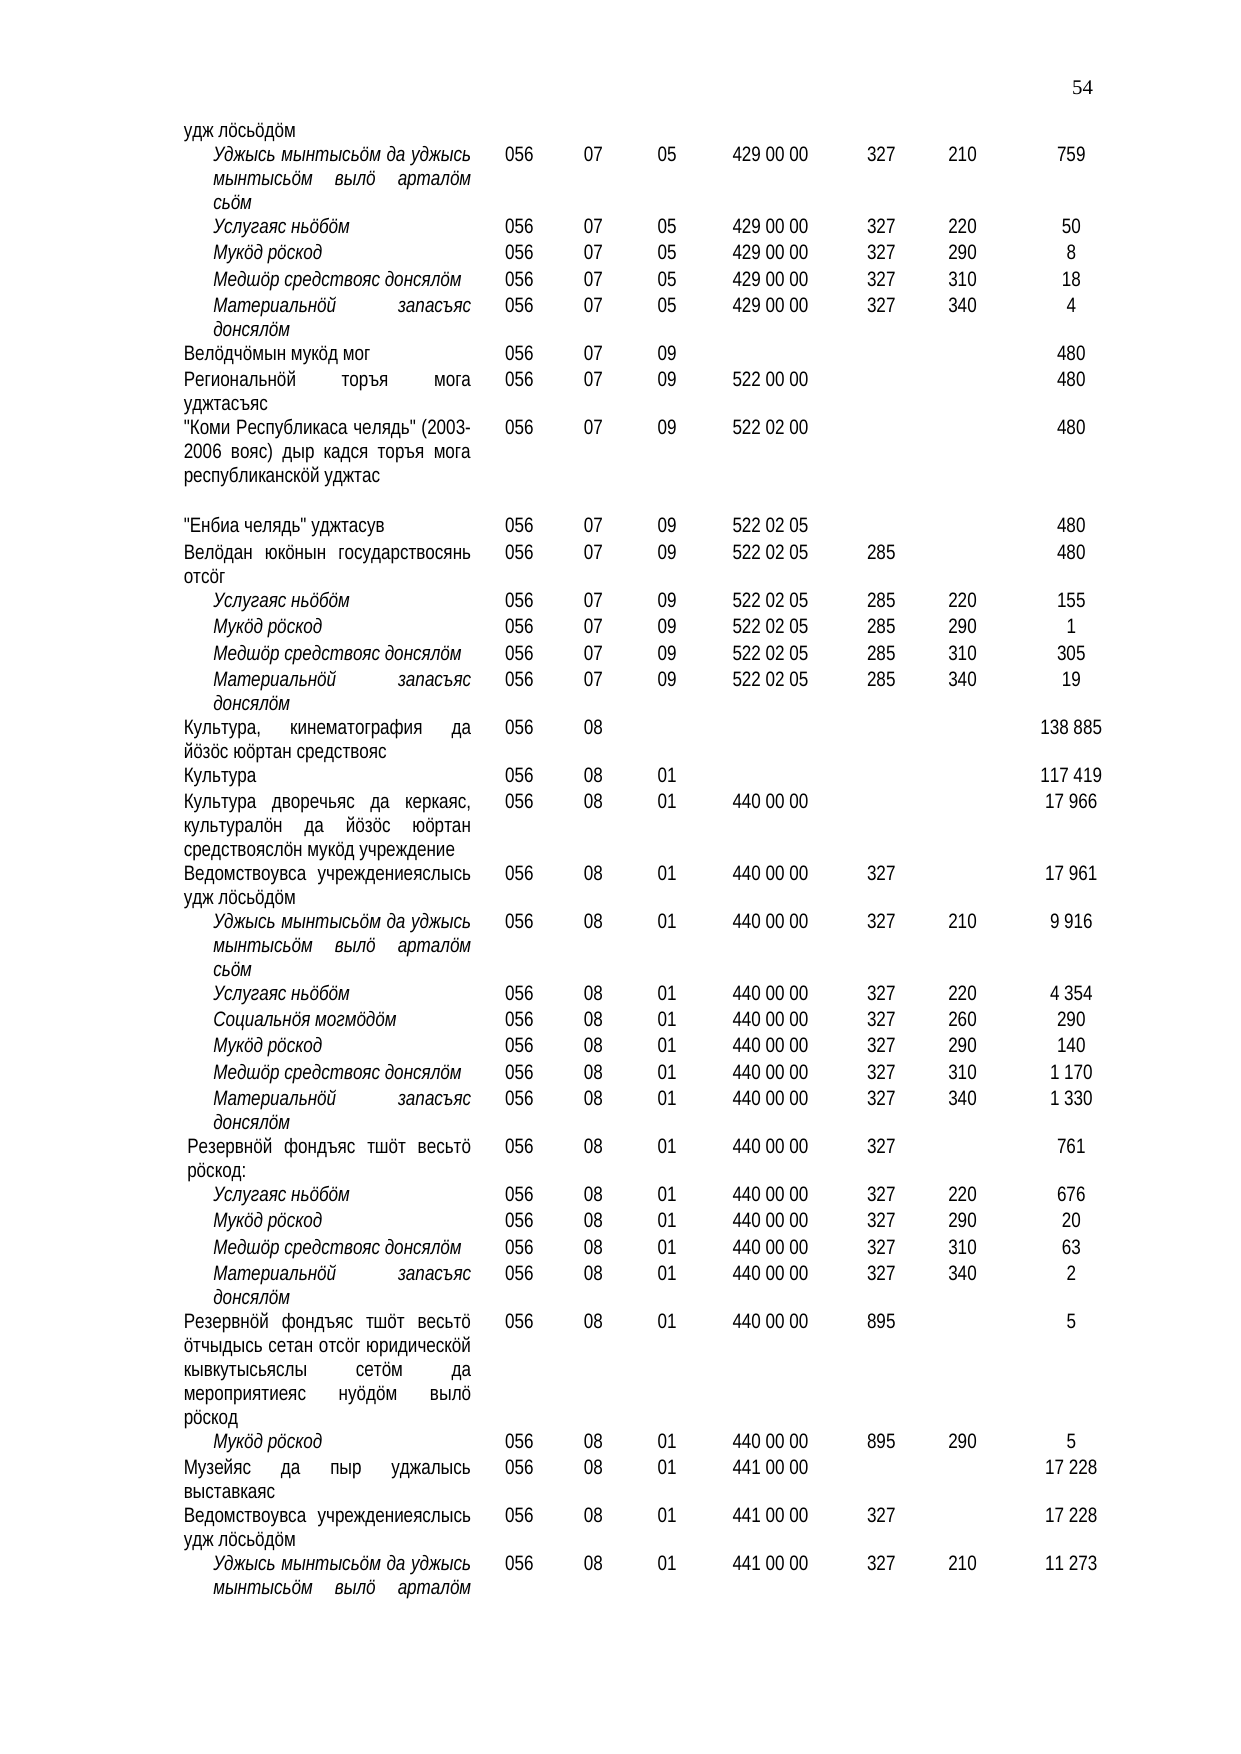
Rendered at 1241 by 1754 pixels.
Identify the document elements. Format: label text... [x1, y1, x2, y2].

table_cell 1 330 [999, 1086, 1143, 1134]
table_cell Резервнöй фондъяс тшöт весьтö рöскод: [172, 1134, 482, 1182]
table_cell 429 00 00 [704, 142, 837, 214]
table_cell 290 [999, 1007, 1143, 1033]
table_cell 056 [482, 1429, 556, 1455]
table_cell Уджысь мынтысьöм да уджысь мынтысьöм вылö арталöм сьöм [172, 909, 482, 981]
table_cell 01 [630, 1455, 704, 1503]
table_cell [704, 763, 837, 789]
table_cell 01 [630, 1503, 704, 1551]
table_cell 17 228 [999, 1503, 1143, 1551]
table_cell 07 [556, 667, 630, 715]
table_cell 220 [925, 981, 999, 1007]
table_cell [704, 487, 837, 513]
table_cell 522 02 05 [704, 640, 837, 667]
table_cell 327 [837, 1086, 925, 1134]
table_cell 17 228 [999, 1455, 1143, 1503]
table_cell 08 [556, 1429, 630, 1455]
table_cell 18 [999, 267, 1143, 293]
table_cell 07 [556, 267, 630, 293]
table_cell Материальнöй запасъяс донсялöм [172, 1086, 482, 1134]
table_cell 327 [837, 861, 925, 909]
table_cell 08 [556, 1455, 630, 1503]
table_cell 08 [556, 1033, 630, 1060]
table_cell [925, 861, 999, 909]
table_cell 340 [925, 293, 999, 341]
table_cell 440 00 00 [704, 1007, 837, 1033]
table_cell 05 [630, 293, 704, 341]
table_cell 056 [482, 588, 556, 614]
table_cell 327 [837, 1134, 925, 1182]
table_cell [999, 118, 1143, 142]
table_cell Культура дворечьяс да керкаяс, культуралöн да йöзöс юöртан средствояслöн мукöд учреждение [172, 789, 482, 861]
table_cell [925, 1503, 999, 1551]
table_cell 8 [999, 240, 1143, 267]
table_cell 056 [482, 640, 556, 667]
table_cell 19 [999, 667, 1143, 715]
table_cell 440 00 00 [704, 1182, 837, 1208]
table_cell [1143, 1033, 1217, 1060]
table_cell 155 [999, 588, 1143, 614]
table_cell 440 00 00 [704, 1134, 837, 1182]
table_cell 210 [925, 142, 999, 214]
table_cell 01 [630, 1309, 704, 1429]
table_cell 63 [999, 1235, 1143, 1261]
table_cell 440 00 00 [704, 1033, 837, 1060]
table_cell [1143, 487, 1217, 513]
table_cell 440 00 00 [704, 1086, 837, 1134]
table_cell 440 00 00 [704, 981, 837, 1007]
table_cell Медшöр средствояс донсялöм [172, 640, 482, 667]
table_cell 9 916 [999, 909, 1143, 981]
table_cell 138 885 [999, 715, 1143, 763]
table_cell 440 00 00 [704, 1309, 837, 1429]
table_cell Медшöр средствояс донсялöм [172, 1235, 482, 1261]
table_cell [1143, 1261, 1217, 1309]
table_cell 08 [556, 981, 630, 1007]
table_cell 056 [482, 1503, 556, 1551]
table_cell Велöдчöмын мукöд мог [172, 341, 482, 367]
table_cell 056 [482, 1208, 556, 1234]
table_cell [837, 763, 925, 789]
table_cell 08 [556, 1309, 630, 1429]
table_cell 340 [925, 1261, 999, 1309]
table_cell [630, 715, 704, 763]
table_cell Услугаяс ньöбöм [172, 214, 482, 240]
table_cell 310 [925, 267, 999, 293]
table_cell 327 [837, 1208, 925, 1234]
table_cell 210 [925, 909, 999, 981]
table_cell [925, 789, 999, 861]
table_cell Социальнöя могмöдöм [172, 1007, 482, 1033]
table_cell [172, 487, 482, 513]
table_cell 056 [482, 514, 556, 540]
table_cell [630, 118, 704, 142]
table_cell [837, 487, 925, 513]
table_cell 480 [999, 514, 1143, 540]
table_cell 056 [482, 1455, 556, 1503]
table_cell [1143, 861, 1217, 909]
table_cell 310 [925, 1060, 999, 1086]
table_cell 09 [630, 367, 704, 415]
table_cell 08 [556, 1086, 630, 1134]
table_cell 429 00 00 [704, 214, 837, 240]
table_cell 01 [630, 1429, 704, 1455]
table_cell 056 [482, 240, 556, 267]
table_cell 01 [630, 909, 704, 981]
table_cell [1143, 1208, 1217, 1234]
table_cell 285 [837, 540, 925, 588]
table_cell Уджысь мынтысьöм да уджысь мынтысьöм вылö арталöм сьöм [172, 142, 482, 214]
table_cell [1143, 1134, 1217, 1182]
table_cell 09 [630, 588, 704, 614]
table_cell Материальнöй запасъяс донсялöм [172, 667, 482, 715]
table_cell 05 [630, 142, 704, 214]
table_cell 05 [630, 240, 704, 267]
table_cell [1143, 789, 1217, 861]
table_cell 056 [482, 715, 556, 763]
table_cell [1143, 1309, 1217, 1429]
table_cell 01 [630, 981, 704, 1007]
table_cell 07 [556, 415, 630, 487]
table_cell [1143, 1429, 1217, 1455]
table_cell Велöдан юкöнын государствосянь отсöг [172, 540, 482, 588]
table_cell Ведомствоувса учреждениеяслысь удж лöсьöдöм [172, 861, 482, 909]
table_cell 522 02 05 [704, 614, 837, 640]
table_cell 441 00 00 [704, 1455, 837, 1503]
table_cell 522 02 05 [704, 588, 837, 614]
table_cell 305 [999, 640, 1143, 667]
table_cell Мукöд рöскод [172, 1429, 482, 1455]
table_cell 09 [630, 640, 704, 667]
table_cell 056 [482, 267, 556, 293]
table_cell 440 00 00 [704, 789, 837, 861]
table_cell 327 [837, 1182, 925, 1208]
table_cell [1143, 1086, 1217, 1134]
table_cell 01 [630, 1033, 704, 1060]
table_cell [925, 1309, 999, 1429]
table_cell Медшöр средствояс донсялöм [172, 1060, 482, 1086]
table_cell 1 [999, 614, 1143, 640]
table_cell [1143, 1235, 1217, 1261]
table_cell 327 [837, 981, 925, 1007]
table_cell 08 [556, 861, 630, 909]
table_cell 05 [630, 267, 704, 293]
table_cell Музейяс да пыр уджалысь выставкаяс [172, 1455, 482, 1503]
table_cell 210 [925, 1551, 999, 1599]
table_cell 056 [482, 861, 556, 909]
table_cell [837, 415, 925, 487]
table_cell 17 961 [999, 861, 1143, 909]
table_cell 01 [630, 1007, 704, 1033]
table_cell Ведомствоувса учреждениеяслысь удж лöсьöдöм [172, 1503, 482, 1551]
table_cell 01 [630, 1182, 704, 1208]
table_cell 429 00 00 [704, 293, 837, 341]
table_cell 08 [556, 1503, 630, 1551]
table_cell [925, 514, 999, 540]
table_cell 056 [482, 1060, 556, 1086]
table_cell 327 [837, 267, 925, 293]
table_cell 285 [837, 588, 925, 614]
table_cell 08 [556, 909, 630, 981]
table_cell 09 [630, 667, 704, 715]
table_cell 05 [630, 214, 704, 240]
table_cell Услугаяс ньöбöм [172, 588, 482, 614]
table_cell Мукöд рöскод [172, 1033, 482, 1060]
table_cell [1143, 763, 1217, 789]
table_cell 441 00 00 [704, 1503, 837, 1551]
table_cell 440 00 00 [704, 1261, 837, 1309]
table_cell 220 [925, 214, 999, 240]
table_cell 440 00 00 [704, 1060, 837, 1086]
table_cell Мукöд рöскод [172, 240, 482, 267]
table_cell 056 [482, 1182, 556, 1208]
table_cell 327 [837, 214, 925, 240]
table_cell 761 [999, 1134, 1143, 1182]
table_cell 327 [837, 240, 925, 267]
table_cell 07 [556, 614, 630, 640]
table_cell 056 [482, 1134, 556, 1182]
table_cell [556, 487, 630, 513]
table_cell 01 [630, 1086, 704, 1134]
table_cell 01 [630, 1261, 704, 1309]
table_cell 08 [556, 1007, 630, 1033]
table_cell 285 [837, 614, 925, 640]
table_cell [704, 341, 837, 367]
table_cell [925, 367, 999, 415]
table_cell 056 [482, 789, 556, 861]
table_cell [925, 415, 999, 487]
table_cell 340 [925, 1086, 999, 1134]
table_cell Материальнöй запасъяс донсялöм [172, 293, 482, 341]
table_cell [1143, 667, 1217, 715]
table_cell 895 [837, 1429, 925, 1455]
table_cell 08 [556, 715, 630, 763]
table_cell [925, 118, 999, 142]
table_cell [1143, 240, 1217, 267]
table_cell 056 [482, 981, 556, 1007]
table_cell 440 00 00 [704, 909, 837, 981]
table_cell [630, 487, 704, 513]
table_cell 327 [837, 1503, 925, 1551]
table_cell 09 [630, 415, 704, 487]
table_cell 440 00 00 [704, 1208, 837, 1234]
table_cell [837, 118, 925, 142]
table_cell Мукöд рöскод [172, 614, 482, 640]
table_cell 08 [556, 789, 630, 861]
table_cell 285 [837, 667, 925, 715]
table_cell 50 [999, 214, 1143, 240]
table_cell 340 [925, 667, 999, 715]
table_cell 440 00 00 [704, 1429, 837, 1455]
table_cell Резервнöй фондъяс тшöт весьтö öтчыдысь сетан отсöг юридическöй кывкутысьяслы сетöм да мероприятиеяс нуöдöм вылö рöскод [172, 1309, 482, 1429]
table_cell 056 [482, 415, 556, 487]
table_cell [1143, 640, 1217, 667]
table_cell [1143, 909, 1217, 981]
table_cell 056 [482, 1551, 556, 1599]
table_cell 056 [482, 1086, 556, 1134]
table_cell [1143, 267, 1217, 293]
table_cell Медшöр средствояс донсялöм [172, 267, 482, 293]
table_cell [1143, 614, 1217, 640]
table_cell 327 [837, 1060, 925, 1086]
table_cell 01 [630, 861, 704, 909]
table_cell [704, 715, 837, 763]
table_cell 480 [999, 341, 1143, 367]
table_cell 327 [837, 1261, 925, 1309]
table_cell "Коми Республикаса челядь" (2003-2006 вояс) дыр кадся торъя мога республиканскöй уджтас [172, 415, 482, 487]
table_cell [837, 341, 925, 367]
table_cell 09 [630, 514, 704, 540]
table_cell [837, 789, 925, 861]
table_cell 1 170 [999, 1060, 1143, 1086]
table_cell "Енбиа челядь" уджтасув [172, 514, 482, 540]
table_cell [925, 1134, 999, 1182]
table_cell [1143, 715, 1217, 763]
table_cell [1143, 540, 1217, 588]
table_cell Уджысь мынтысьöм да уджысь мынтысьöм вылö арталöм [172, 1551, 482, 1599]
table_cell [925, 763, 999, 789]
table_cell 056 [482, 667, 556, 715]
table_cell 327 [837, 1551, 925, 1599]
table_cell 07 [556, 540, 630, 588]
table_cell 01 [630, 1235, 704, 1261]
table_cell 522 02 05 [704, 540, 837, 588]
table_cell 117 419 [999, 763, 1143, 789]
table_cell 327 [837, 142, 925, 214]
table_cell 480 [999, 415, 1143, 487]
table_cell [556, 118, 630, 142]
table_cell 056 [482, 1261, 556, 1309]
table_cell [1143, 367, 1217, 415]
table_cell 056 [482, 614, 556, 640]
table_cell 01 [630, 789, 704, 861]
table_cell 522 02 05 [704, 514, 837, 540]
table_cell 07 [556, 367, 630, 415]
table_cell 220 [925, 588, 999, 614]
table_cell 522 02 00 [704, 415, 837, 487]
table_cell 522 00 00 [704, 367, 837, 415]
table_cell 08 [556, 763, 630, 789]
table_cell 290 [925, 240, 999, 267]
table_cell 056 [482, 341, 556, 367]
table_cell [1143, 341, 1217, 367]
table_cell 08 [556, 1235, 630, 1261]
table_cell [1143, 415, 1217, 487]
table_cell [837, 715, 925, 763]
table_cell 056 [482, 909, 556, 981]
table_cell [482, 487, 556, 513]
table_cell 429 00 00 [704, 240, 837, 267]
table_cell [1143, 1182, 1217, 1208]
table_cell 327 [837, 1235, 925, 1261]
table_cell 056 [482, 540, 556, 588]
table_cell 480 [999, 540, 1143, 588]
table_cell [925, 487, 999, 513]
table_cell Материальнöй запасъяс донсялöм [172, 1261, 482, 1309]
table_cell [925, 341, 999, 367]
table_cell 09 [630, 540, 704, 588]
table_cell [837, 1455, 925, 1503]
table_cell [1143, 214, 1217, 240]
table_cell 676 [999, 1182, 1143, 1208]
table_cell [837, 367, 925, 415]
table_cell [837, 514, 925, 540]
table_cell 522 02 05 [704, 667, 837, 715]
table_cell Культура, кинематография да йöзöс юöртан средствояс [172, 715, 482, 763]
table_cell 056 [482, 1235, 556, 1261]
table_cell 429 00 00 [704, 267, 837, 293]
table_cell 4 354 [999, 981, 1143, 1007]
table_cell 056 [482, 367, 556, 415]
table_cell 480 [999, 367, 1143, 415]
table_cell 895 [837, 1309, 925, 1429]
table_cell Услугаяс ньöбöм [172, 1182, 482, 1208]
table_cell [925, 540, 999, 588]
table_cell 140 [999, 1033, 1143, 1060]
table_cell 5 [999, 1429, 1143, 1455]
table_cell 056 [482, 1309, 556, 1429]
table_cell 5 [999, 1309, 1143, 1429]
table_cell 285 [837, 640, 925, 667]
table_cell 09 [630, 614, 704, 640]
table_cell 01 [630, 1208, 704, 1234]
table_cell 290 [925, 614, 999, 640]
table_cell 056 [482, 1007, 556, 1033]
table_cell 327 [837, 1007, 925, 1033]
table_cell 11 273 [999, 1551, 1143, 1599]
table_cell [999, 487, 1143, 513]
table_cell [1143, 142, 1217, 214]
table_cell [704, 118, 837, 142]
table_cell 290 [925, 1429, 999, 1455]
table_cell [1143, 981, 1217, 1007]
table_cell 310 [925, 1235, 999, 1261]
table_cell 260 [925, 1007, 999, 1033]
table_cell 08 [556, 1261, 630, 1309]
table_cell 441 00 00 [704, 1551, 837, 1599]
table_cell 08 [556, 1182, 630, 1208]
table_cell 01 [630, 763, 704, 789]
table_cell 07 [556, 240, 630, 267]
table_cell 07 [556, 514, 630, 540]
table_cell 056 [482, 142, 556, 214]
table_cell 759 [999, 142, 1143, 214]
table_cell [1143, 1060, 1217, 1086]
table_cell 08 [556, 1060, 630, 1086]
table_cell 056 [482, 293, 556, 341]
table_cell [1143, 514, 1217, 540]
table_cell [482, 118, 556, 142]
table_cell 327 [837, 909, 925, 981]
table_cell 056 [482, 763, 556, 789]
table_cell Услугаяс ньöбöм [172, 981, 482, 1007]
table_cell 440 00 00 [704, 861, 837, 909]
table_cell 327 [837, 1033, 925, 1060]
table_cell 440 00 00 [704, 1235, 837, 1261]
table_cell 08 [556, 1551, 630, 1599]
table_cell Мукöд рöскод [172, 1208, 482, 1234]
table_cell 17 966 [999, 789, 1143, 861]
table_cell 220 [925, 1182, 999, 1208]
table_cell 01 [630, 1060, 704, 1086]
table_cell 290 [925, 1033, 999, 1060]
table_cell 09 [630, 341, 704, 367]
table_cell 20 [999, 1208, 1143, 1234]
table_cell 08 [556, 1134, 630, 1182]
table_cell [1143, 1551, 1217, 1599]
table_cell Культура [172, 763, 482, 789]
table_cell [925, 1455, 999, 1503]
table_cell 310 [925, 640, 999, 667]
table_cell 07 [556, 588, 630, 614]
table_cell 07 [556, 640, 630, 667]
table_cell [1143, 293, 1217, 341]
table_cell 07 [556, 341, 630, 367]
table_cell Региональнöй торъя мога уджтасъяс [172, 367, 482, 415]
table_cell [1143, 588, 1217, 614]
table_cell [925, 715, 999, 763]
table_cell 01 [630, 1134, 704, 1182]
table_cell [1143, 1503, 1217, 1551]
table_cell 2 [999, 1261, 1143, 1309]
table_cell 07 [556, 142, 630, 214]
table_cell 056 [482, 1033, 556, 1060]
table_cell 4 [999, 293, 1143, 341]
table_cell [1143, 118, 1217, 142]
table_cell 056 [482, 214, 556, 240]
table_cell 290 [925, 1208, 999, 1234]
table_cell 327 [837, 293, 925, 341]
table_cell 08 [556, 1208, 630, 1234]
table_cell [1143, 1007, 1217, 1033]
table_cell 01 [630, 1551, 704, 1599]
table_cell [1143, 1455, 1217, 1503]
table_cell 07 [556, 293, 630, 341]
table_cell 07 [556, 214, 630, 240]
table_cell удж лöсьöдöм [172, 118, 482, 142]
